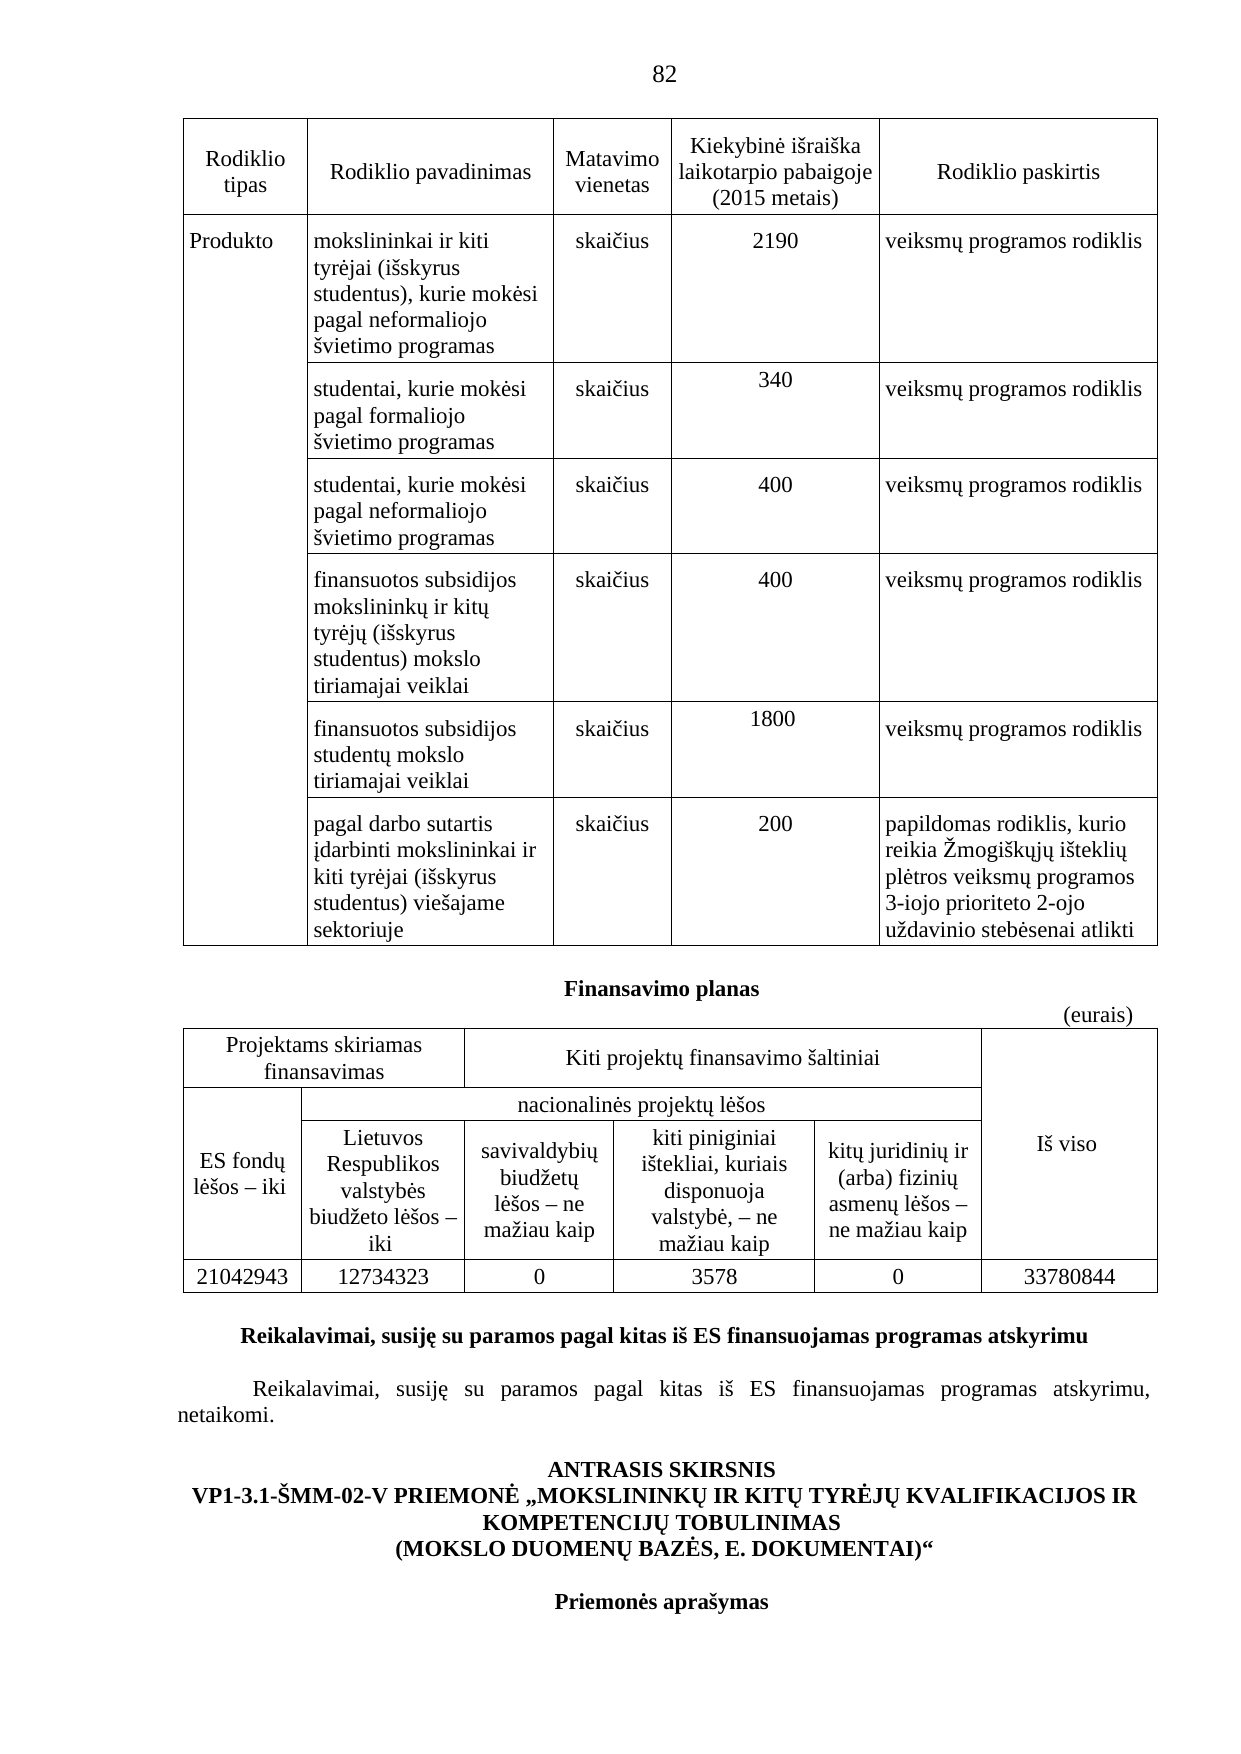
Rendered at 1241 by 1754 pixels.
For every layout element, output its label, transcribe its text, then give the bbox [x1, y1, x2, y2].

table_cell veiksmų programos rodiklis [880, 459, 1157, 553]
table_header Rodiklio tipas [184, 119, 307, 214]
table_cell skaičius [554, 702, 671, 797]
table_cell savivaldybių biudžetų lėšos – ne mažiau kaip [465, 1121, 613, 1259]
table_cell 400 [672, 459, 879, 553]
table_cell 2190 [672, 215, 879, 362]
table_cell 400 [672, 554, 879, 701]
table_cell skaičius [554, 798, 671, 945]
table_cell 1800 [672, 702, 879, 797]
table_cell pagal darbo sutartis įdarbinti mokslininkai ir kiti tyrėjai (išskyrus studentus) viešajame sektoriuje [308, 798, 553, 945]
table_cell finansuotos subsidijos studentų mokslo tiriamajai veiklai [308, 702, 553, 797]
text Priemonės aprašymas [177, 1588, 1152, 1614]
table_cell kitų juridinių ir (arba) fizinių asmenų lėšos – ne mažiau kaip [815, 1121, 981, 1259]
table_cell 12734323 [302, 1260, 464, 1292]
table_cell 0 [815, 1260, 981, 1292]
table_cell 33780844 [982, 1260, 1157, 1292]
table_cell studentai, kurie mokėsi pagal formaliojo švietimo programas [308, 363, 553, 457]
table_cell studentai, kurie mokėsi pagal neformaliojo švietimo programas [308, 459, 553, 553]
table_cell mokslininkai ir kiti tyrėjai (išskyrus studentus), kurie mokėsi pagal neformaliojo švietimo programas [308, 215, 553, 362]
table_cell veiksmų programos rodiklis [880, 363, 1157, 457]
table_header Rodiklio paskirtis [880, 119, 1157, 214]
text (eurais) [177, 1001, 1152, 1027]
text Reikalavimai, susiję su paramos pagal kitas iš ES finansuojamas programas atskyrimu, netaikomi. [177, 1374, 1152, 1427]
text Finansavimo planas [177, 975, 1152, 1001]
text (MOKSLO DUOMENŲ BAZĖS, E. DOKUMENTAI)“ [177, 1535, 1152, 1561]
text VP1-3.1-ŠMM-02-V PRIEMONĖ „MOKSLININKŲ IR KITŲ TYRĖJŲ KVALIFIKACIJOS IR KOMPETENCIJŲ TOBULINIMAS [177, 1482, 1152, 1535]
table_cell papildomas rodiklis, kurio reikia Žmogiškųjų išteklių plėtros veiksmų programos 3-iojo prioriteto 2-ojo uždavinio stebėsenai atlikti [880, 798, 1157, 945]
table_header Kiti projektų finansavimo šaltiniai [465, 1029, 981, 1087]
table_header Kiekybinė išraiška laikotarpio pabaigoje (2015 metais) [672, 119, 879, 214]
table_cell veiksmų programos rodiklis [880, 702, 1157, 797]
table_cell Produkto [184, 215, 307, 945]
table_header Projektams skiriamas finansavimas [184, 1029, 464, 1087]
text ANTRASIS SKIRSNIS [177, 1456, 1152, 1482]
table_cell skaičius [554, 215, 671, 362]
table_header Iš viso [982, 1029, 1157, 1259]
table_cell skaičius [554, 554, 671, 701]
table_cell nacionalinės projektų lėšos [302, 1088, 981, 1120]
table_cell 340 [672, 363, 879, 457]
table_cell 200 [672, 798, 879, 945]
table_header Rodiklio pavadinimas [308, 119, 553, 214]
table_cell veiksmų programos rodiklis [880, 215, 1157, 362]
table_cell skaičius [554, 363, 671, 457]
table_cell skaičius [554, 459, 671, 553]
table_cell 21042943 [184, 1260, 301, 1292]
table_cell 3578 [614, 1260, 814, 1292]
table_cell veiksmų programos rodiklis [880, 554, 1157, 701]
table_cell 0 [465, 1260, 613, 1292]
table_header Matavimo vienetas [554, 119, 671, 214]
table_cell ES fondų lėšos – iki [184, 1088, 301, 1259]
table_cell finansuotos subsidijos mokslininkų ir kitų tyrėjų (išskyrus studentus) mokslo tiriamajai veiklai [308, 554, 553, 701]
text Reikalavimai, susiję su paramos pagal kitas iš ES finansuojamas programas atskyrimu [177, 1322, 1152, 1348]
table_cell Lietuvos Respublikos valstybės biudžeto lėšos – iki [302, 1121, 464, 1259]
table_cell kiti piniginiai ištekliai, kuriais disponuoja valstybė, – ne mažiau kaip [614, 1121, 814, 1259]
